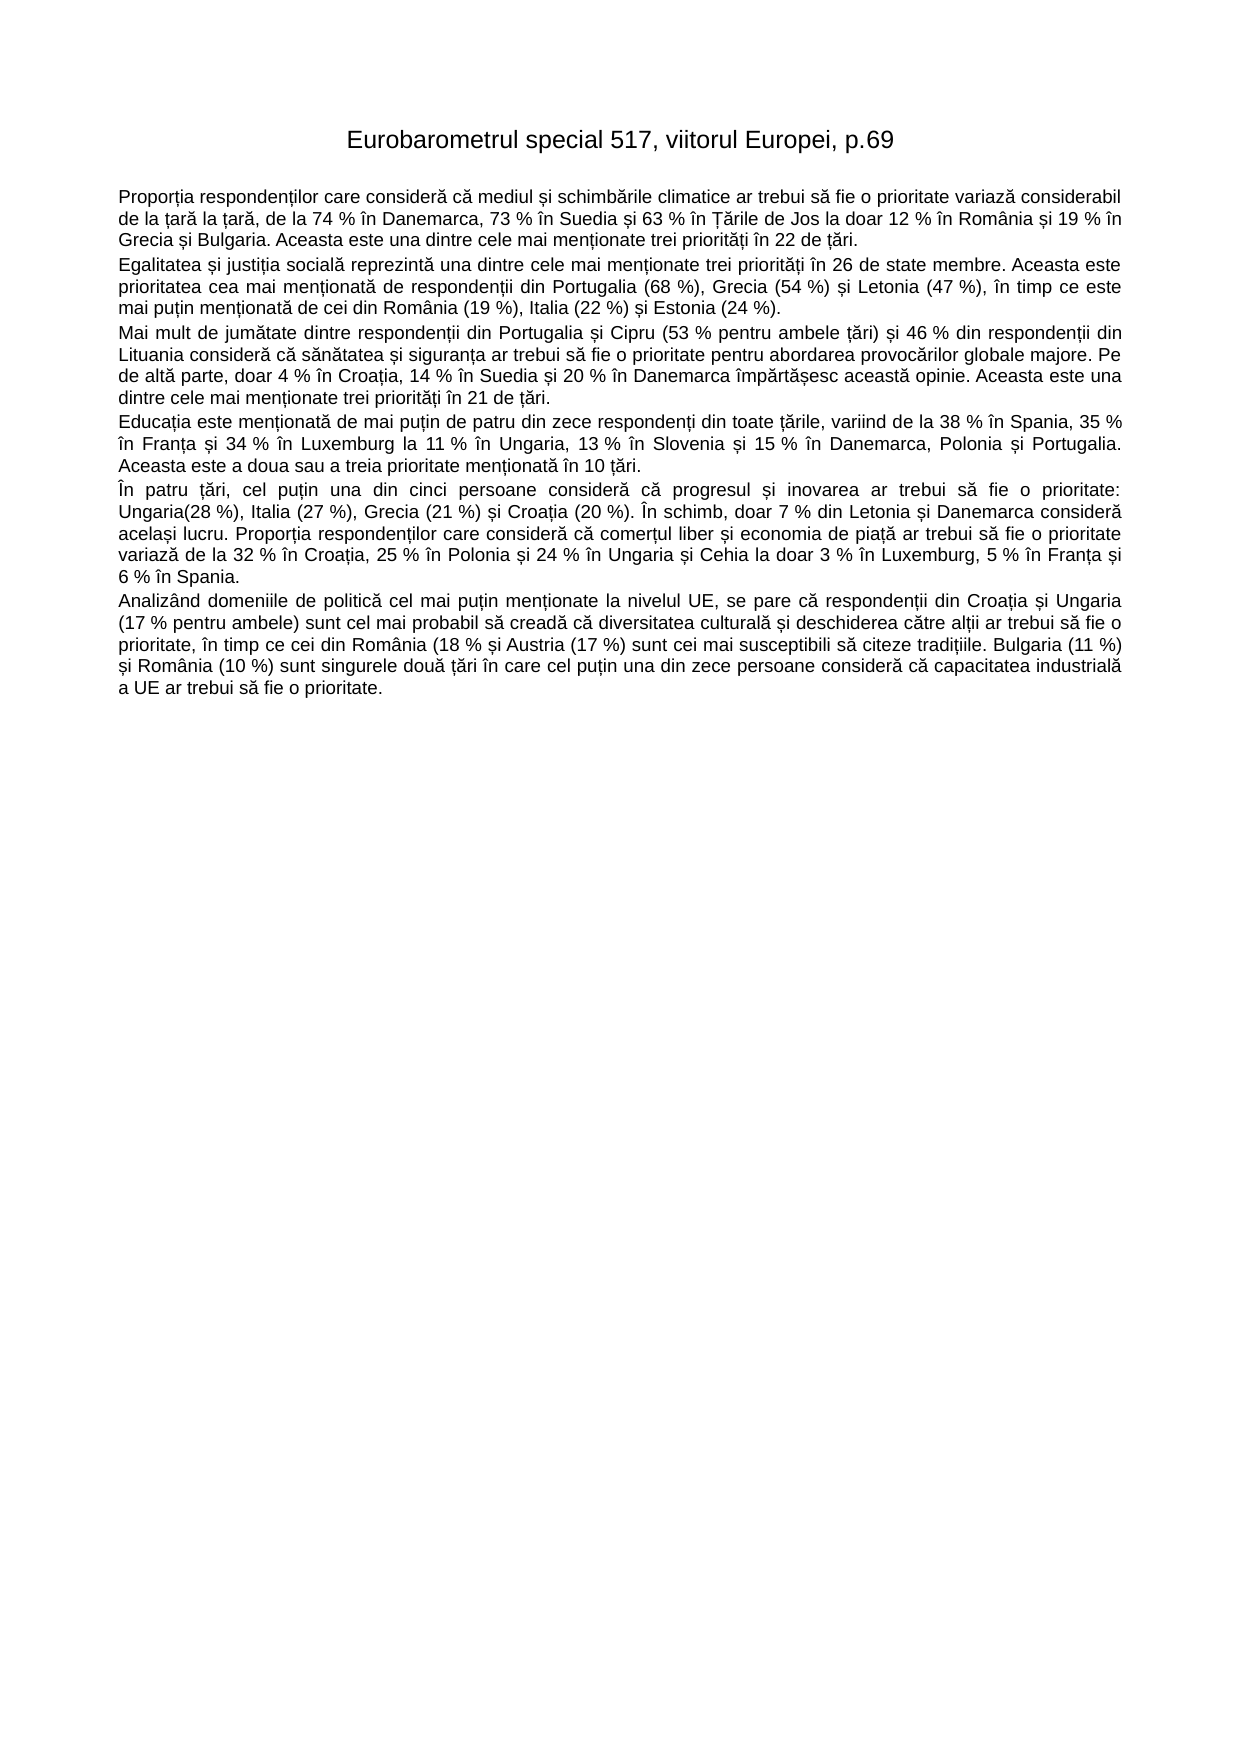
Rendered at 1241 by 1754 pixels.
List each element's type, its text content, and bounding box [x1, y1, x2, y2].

text Analizând domeniile de politică cel mai puțin menționate la nivelul UE, se pare că respondenții din Croația și Ungaria (17 % pentru ambele) sunt cel mai probabil să creadă că diversitatea culturală și deschiderea către alții ar trebui să fie o prioritate, în timp ce cei din România (18 % și Austria (17 %) sunt cei mai susceptibili să citeze tradițiile. Bulgaria (11 %) și România (10 %) sunt singurele două țări în care cel puțin una din zece persoane consideră că capacitatea industrială a UE ar trebui să fie o prioritate. [118, 590, 1122, 698]
text Proporția respondenților care consideră că mediul și schimbările climatice ar trebui să fie o prioritate variază considerabil de la țară la țară, de la 74 % în Danemarca, 73 % în Suedia și 63 % în Țările de Jos la doar 12 % în România și 19 % în Grecia și Bulgaria. Aceasta este una dintre cele mai menționate trei priorități în 22 de țări. [118, 186, 1122, 251]
text Mai mult de jumătate dintre respondenții din Portugalia și Cipru (53 % pentru ambele țări) și 46 % din respondenții din Lituania consideră că sănătatea și siguranța ar trebui să fie o prioritate pentru abordarea provocărilor globale majore. Pe de altă parte, doar 4 % în Croația, 14 % în Suedia și 20 % în Danemarca împărtășesc această opinie. Aceasta este una dintre cele mai menționate trei priorități în 21 de țări. [118, 322, 1122, 408]
text În patru țări, cel puțin una din cinci persoane consideră că progresul și inovarea ar trebui să fie o prioritate: Ungaria(28 %), Italia (27 %), Grecia (21 %) și Croația (20 %). În schimb, doar 7 % din Letonia și Danemarca consideră același lucru. Proporția respondenților care consideră că comerțul liber și economia de piață ar trebui să fie o prioritate variază de la 32 % în Croația, 25 % în Polonia și 24 % în Ungaria și Cehia la doar 3 % în Luxemburg, 5 % în Franța și 6 % în Spania. [118, 479, 1122, 587]
text Educația este menționată de mai puțin de patru din zece respondenți din toate țările, variind de la 38 % în Spania, 35 % în Franța și 34 % în Luxemburg la 11 % în Ungaria, 13 % în Slovenia și 15 % în Danemarca, Polonia și Portugalia. Aceasta este a doua sau a treia prioritate menționată în 10 țări. [118, 411, 1122, 476]
text Egalitatea și justiția socială reprezintă una dintre cele mai menționate trei priorități în 26 de state membre. Aceasta este prioritatea cea mai menționată de respondenții din Portugalia (68 %), Grecia (54 %) și Letonia (47 %), în timp ce este mai puțin menționată de cei din România (19 %), Italia (22 %) și Estonia (24 %). [118, 254, 1122, 319]
